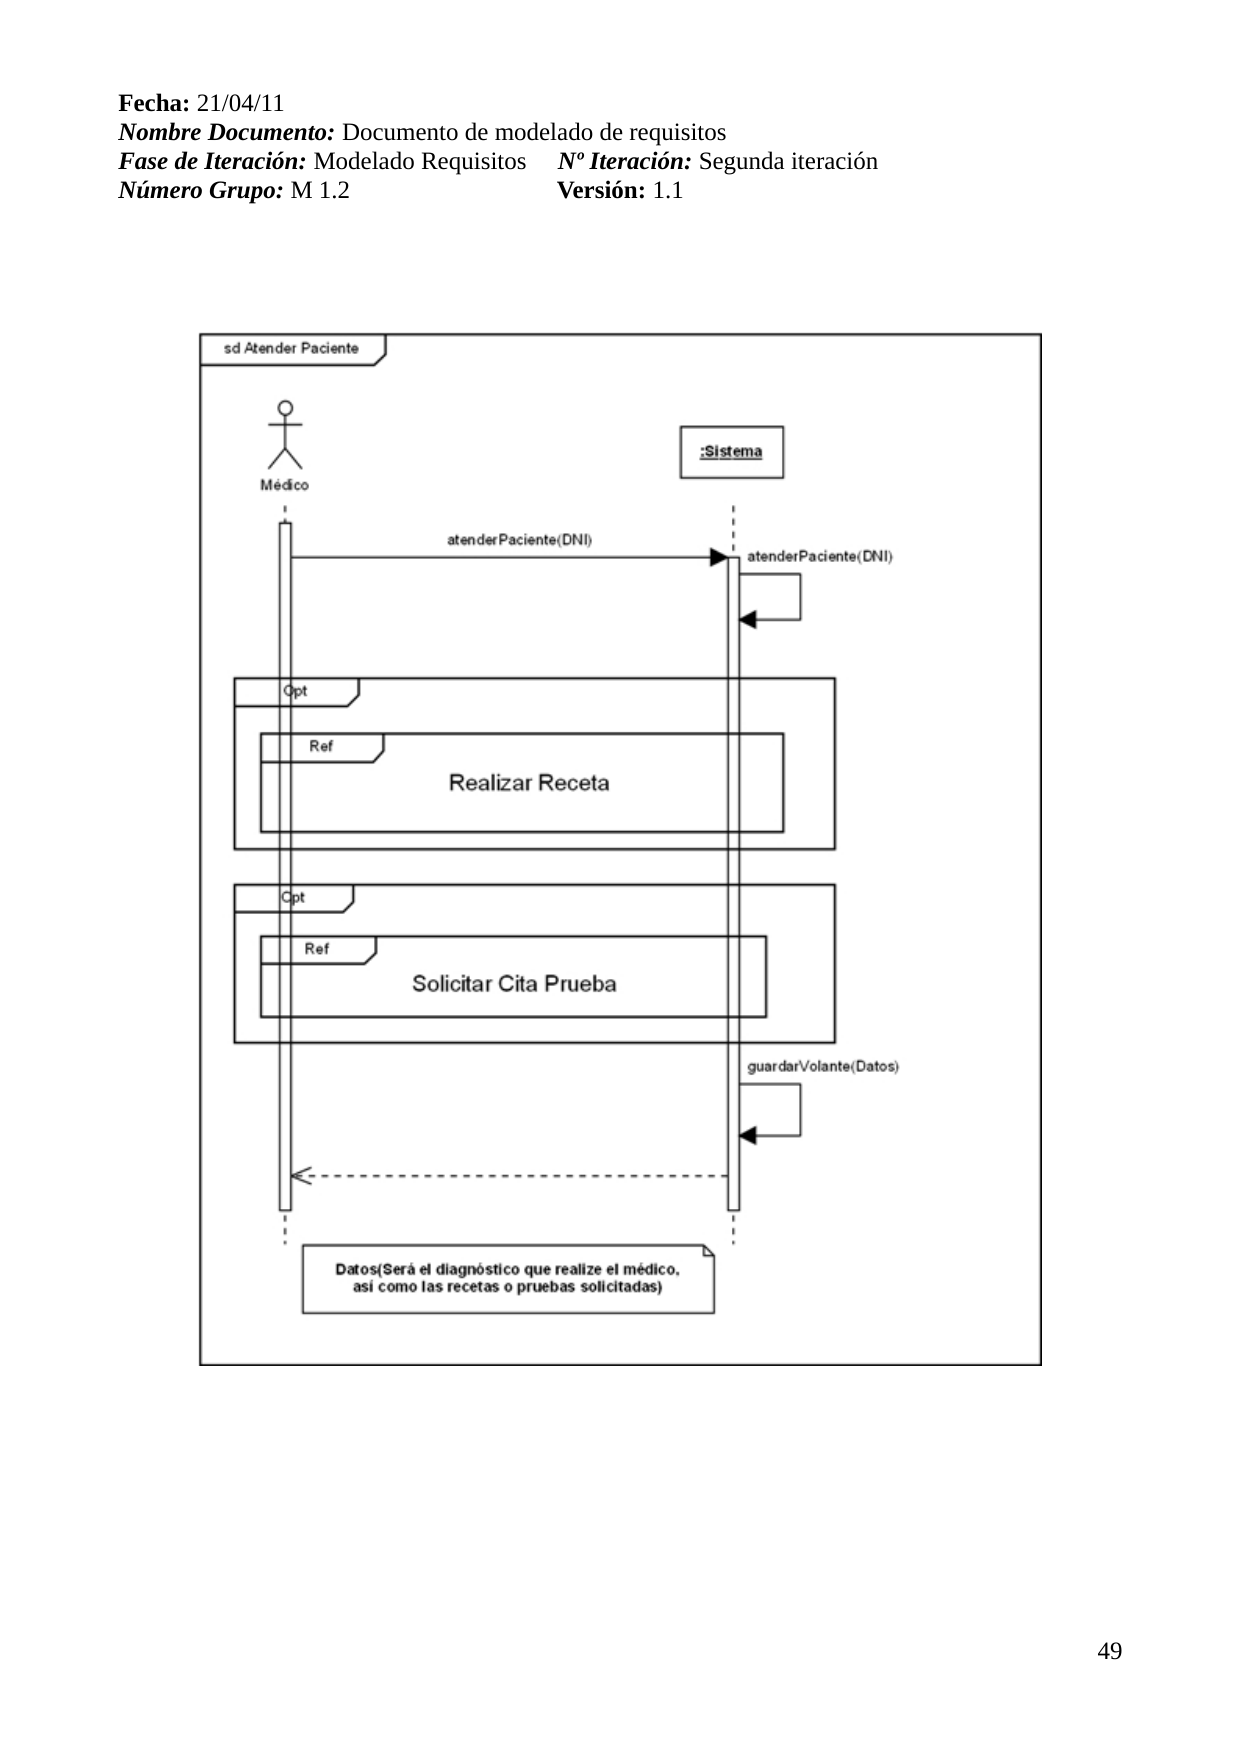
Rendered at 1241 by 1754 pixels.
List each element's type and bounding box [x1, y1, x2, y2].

picture [198, 332, 1042, 1366]
